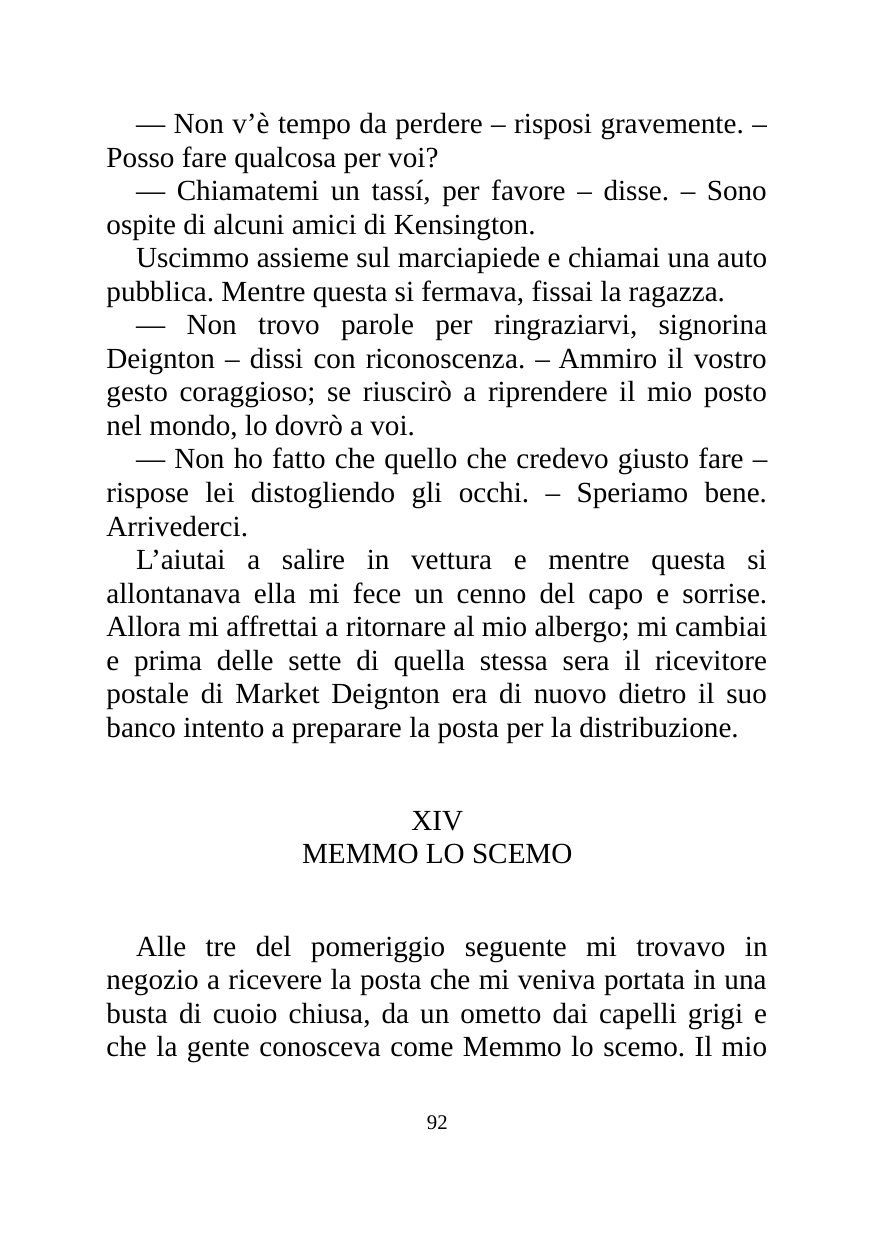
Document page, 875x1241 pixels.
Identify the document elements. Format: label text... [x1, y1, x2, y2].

text Uscimmo assieme sul marciapiede e chiamai una auto pubblica. Mentre questa si fermava, fissai la ragazza. [106, 240, 768, 307]
subtitle XIV MEMMO LO SCEMO [106, 803, 768, 870]
text — Non v’è tempo da perdere – risposi gravemente. – Posso fare qualcosa per voi? [106, 106, 768, 173]
text — Chiamatemi un tassí, per favore – disse. – Sono ospite di alcuni amici di Kensington. [106, 173, 768, 240]
text Alle tre del pomeriggio seguente mi trovavo in negozio a ricevere la posta che mi veniva portata in una busta di cuoio chiusa, da un ometto dai capelli grigi e che la gente conosceva come Memmo lo scemo. Il mio [106, 929, 768, 1063]
text — Non ho fatto che quello che credevo giusto fare – rispose lei distogliendo gli occhi. – Speriamo bene. Arrivederci. [106, 442, 768, 542]
text — Non trovo parole per ringraziarvi, signorina Deignton – dissi con riconoscenza. – Ammiro il vostro gesto coraggioso; se riuscirò a riprendere il mio posto nel mondo, lo dovrò a voi. [106, 307, 768, 442]
text L’aiutai a salire in vettura e mentre questa si allontanava ella mi fece un cenno del capo e sorrise. Allora mi affrettai a ritornare al mio albergo; mi cambiai e prima delle sette di quella stessa sera il ricevitore postale di Market Deignton era di nuovo dietro il suo banco intento a preparare la posta per la distribuzione. [106, 542, 768, 743]
